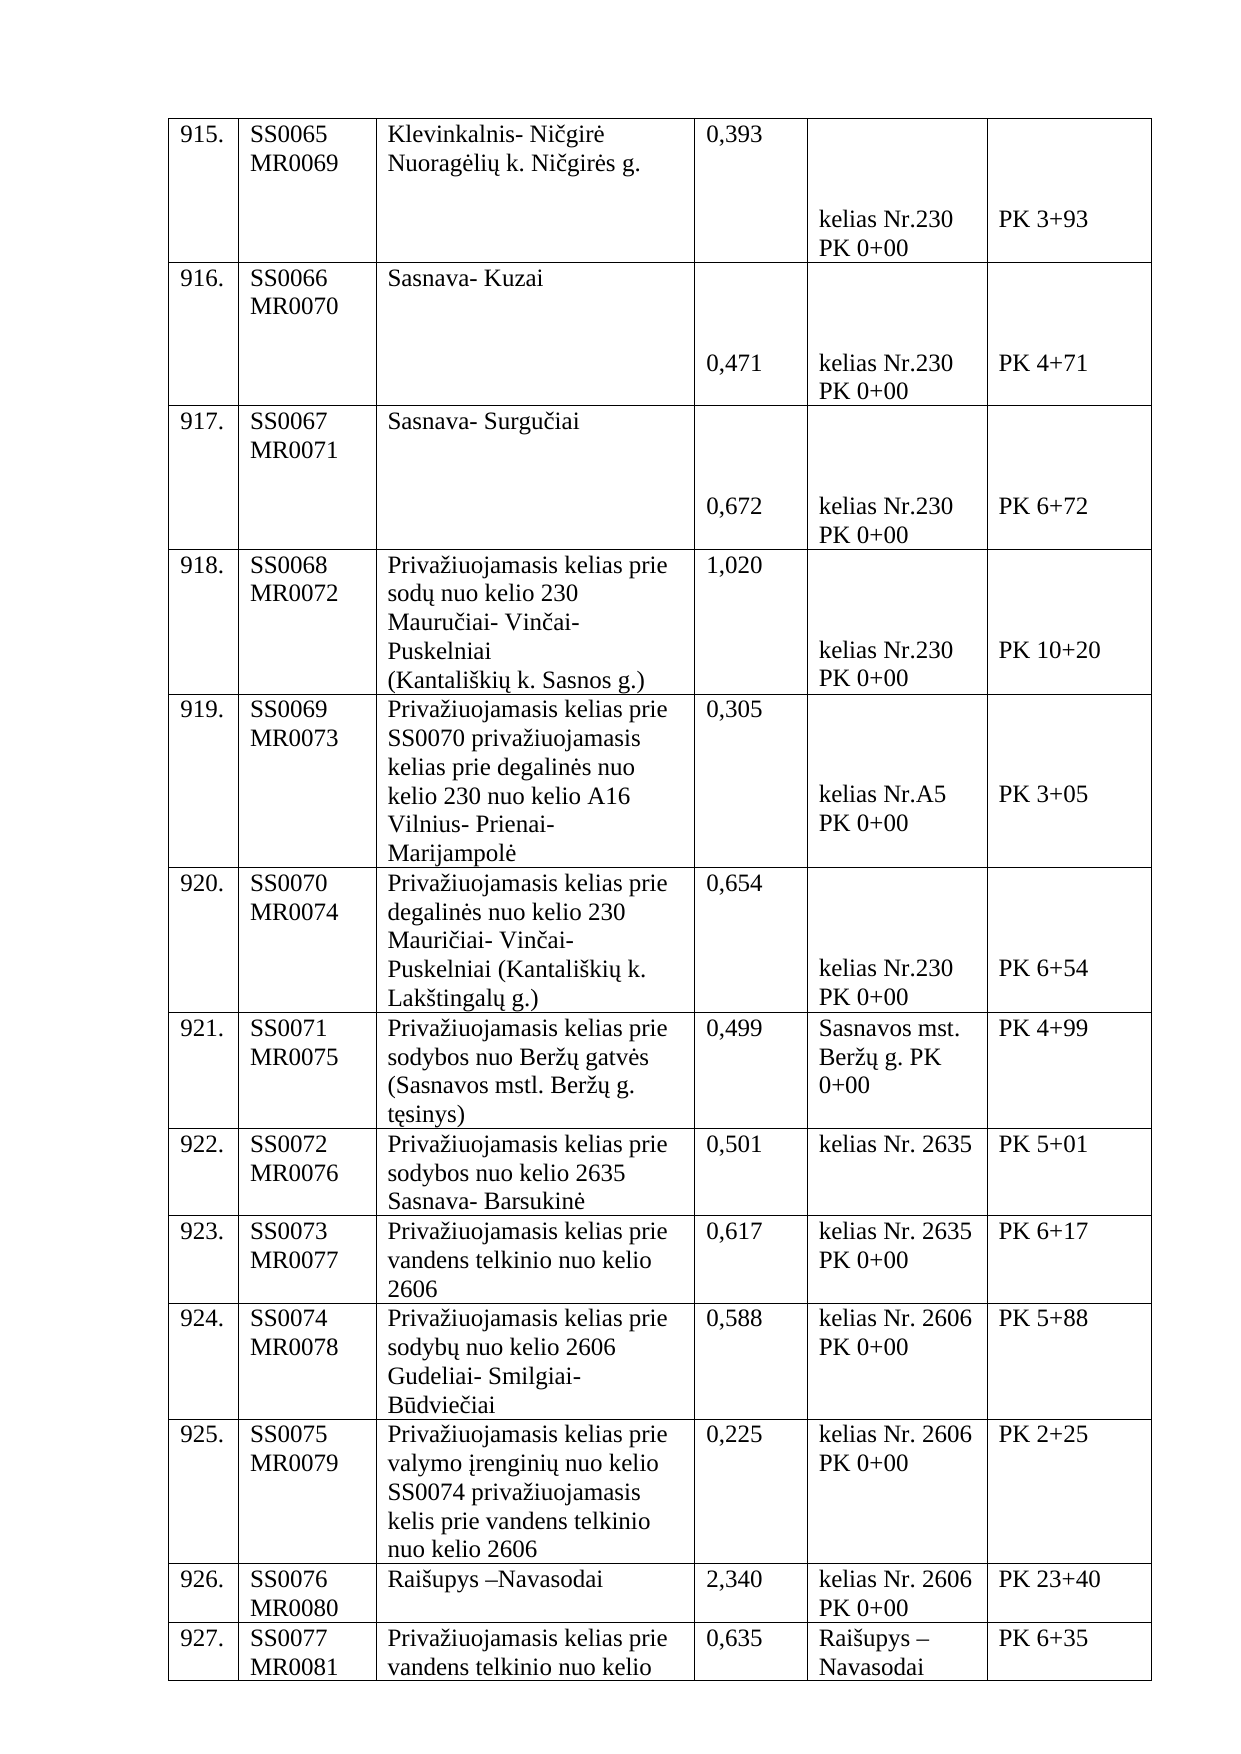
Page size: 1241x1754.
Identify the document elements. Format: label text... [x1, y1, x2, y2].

table_cell Sasnava- Kuzai [377, 263, 694, 405]
table_cell PK 3+93 [988, 119, 1151, 262]
table_cell PK 5+01 [988, 1129, 1151, 1215]
table_cell SS0076 MR0080 [239, 1564, 376, 1622]
table_cell 922. [169, 1129, 238, 1215]
table_cell PK 6+35 [988, 1623, 1151, 1680]
table_cell kelias Nr.230 PK 0+00 [808, 868, 987, 1012]
table_cell PK 23+40 [988, 1564, 1151, 1622]
table_cell 0,499 [695, 1013, 807, 1128]
table_cell 923. [169, 1216, 238, 1302]
table_cell PK 10+20 [988, 550, 1151, 693]
table_cell 2,340 [695, 1564, 807, 1622]
table_cell 919. [169, 695, 238, 867]
table_cell Sasnava- Surgučiai [377, 406, 694, 549]
table_cell PK 3+05 [988, 695, 1151, 867]
table_cell 0,654 [695, 868, 807, 1012]
table_cell 0,635 [695, 1623, 807, 1680]
table_cell Privažiuojamasis kelias prie valymo įrenginių nuo kelio SS0074 privažiuojamasis kelis prie vandens telkinio nuo kelio 2606 [377, 1420, 694, 1563]
table_cell 917. [169, 406, 238, 549]
table_cell 916. [169, 263, 238, 405]
table_cell kelias Nr. 2635 PK 0+00 [808, 1216, 987, 1302]
table_cell Raišupys –Navasodai [377, 1564, 694, 1622]
table_cell 924. [169, 1304, 238, 1418]
table_cell 0,672 [695, 406, 807, 549]
table_cell kelias Nr. 2606 PK 0+00 [808, 1420, 987, 1563]
table_cell PK 2+25 [988, 1420, 1151, 1563]
table_cell 0,471 [695, 263, 807, 405]
table_cell 0,393 [695, 119, 807, 262]
table_cell PK 6+54 [988, 868, 1151, 1012]
table_cell 0,305 [695, 695, 807, 867]
table_cell SS0073 MR0077 [239, 1216, 376, 1302]
table_cell Privažiuojamasis kelias prie vandens telkinio nuo kelio 2606 [377, 1216, 694, 1302]
table_cell PK 4+99 [988, 1013, 1151, 1128]
table_cell SS0065 MR0069 [239, 119, 376, 262]
table_cell 915. [169, 119, 238, 262]
table_cell kelias Nr.230 PK 0+00 [808, 550, 987, 693]
table_cell 0,501 [695, 1129, 807, 1215]
table_cell 921. [169, 1013, 238, 1128]
table_cell kelias Nr.230 PK 0+00 [808, 119, 987, 262]
table_cell Klevinkalnis- Ničgirė Nuoragėlių k. Ničgirės g. [377, 119, 694, 262]
table_cell 927. [169, 1623, 238, 1680]
table_cell 918. [169, 550, 238, 693]
table_cell SS0077 MR0081 [239, 1623, 376, 1680]
table_cell kelias Nr.A5 PK 0+00 [808, 695, 987, 867]
table_cell SS0072 MR0076 [239, 1129, 376, 1215]
table_cell kelias Nr. 2606 PK 0+00 [808, 1304, 987, 1418]
table_cell SS0066 MR0070 [239, 263, 376, 405]
table_cell PK 6+17 [988, 1216, 1151, 1302]
table_cell SS0068 MR0072 [239, 550, 376, 693]
table_cell Privažiuojamasis kelias prie sodybų nuo kelio 2606 Gudeliai- Smilgiai- Būdviečiai [377, 1304, 694, 1418]
table_cell 0,617 [695, 1216, 807, 1302]
table_cell SS0069 MR0073 [239, 695, 376, 867]
table_cell 920. [169, 868, 238, 1012]
table_cell kelias Nr.230 PK 0+00 [808, 406, 987, 549]
table_cell PK 5+88 [988, 1304, 1151, 1418]
table_cell 0,588 [695, 1304, 807, 1418]
table_cell SS0074 MR0078 [239, 1304, 376, 1418]
table_cell PK 4+71 [988, 263, 1151, 405]
table_cell Privažiuojamasis kelias prie vandens telkinio nuo kelio [377, 1623, 694, 1680]
table_cell PK 6+72 [988, 406, 1151, 549]
table_cell Privažiuojamasis kelias prie sodų nuo kelio 230 Mauručiai- Vinčai- Puskelniai (Kantališkių k. Sasnos g.) [377, 550, 694, 693]
table_cell Privažiuojamasis kelias prie degalinės nuo kelio 230 Mauričiai- Vinčai- Puskelniai (Kantališkių k. Lakštingalų g.) [377, 868, 694, 1012]
table_cell kelias Nr.230 PK 0+00 [808, 263, 987, 405]
table_cell Privažiuojamasis kelias prie sodybos nuo Beržų gatvės (Sasnavos mstl. Beržų g. tęsinys) [377, 1013, 694, 1128]
table_cell Raišupys –Navasodai [808, 1623, 987, 1680]
table_cell kelias Nr. 2635 [808, 1129, 987, 1215]
table_cell 0,225 [695, 1420, 807, 1563]
table_cell SS0067 MR0071 [239, 406, 376, 549]
table_cell Privažiuojamasis kelias prie SS0070 privažiuojamasis kelias prie degalinės nuo kelio 230 nuo kelio A16 Vilnius- Prienai- Marijampolė [377, 695, 694, 867]
table_cell 925. [169, 1420, 238, 1563]
table_cell 1,020 [695, 550, 807, 693]
table_cell Sasnavos mst. Beržų g. PK 0+00 [808, 1013, 987, 1128]
table_cell 926. [169, 1564, 238, 1622]
table_cell Privažiuojamasis kelias prie sodybos nuo kelio 2635 Sasnava- Barsukinė [377, 1129, 694, 1215]
table_cell SS0070 MR0074 [239, 868, 376, 1012]
table_cell kelias Nr. 2606 PK 0+00 [808, 1564, 987, 1622]
table_cell SS0075 MR0079 [239, 1420, 376, 1563]
table_cell SS0071 MR0075 [239, 1013, 376, 1128]
